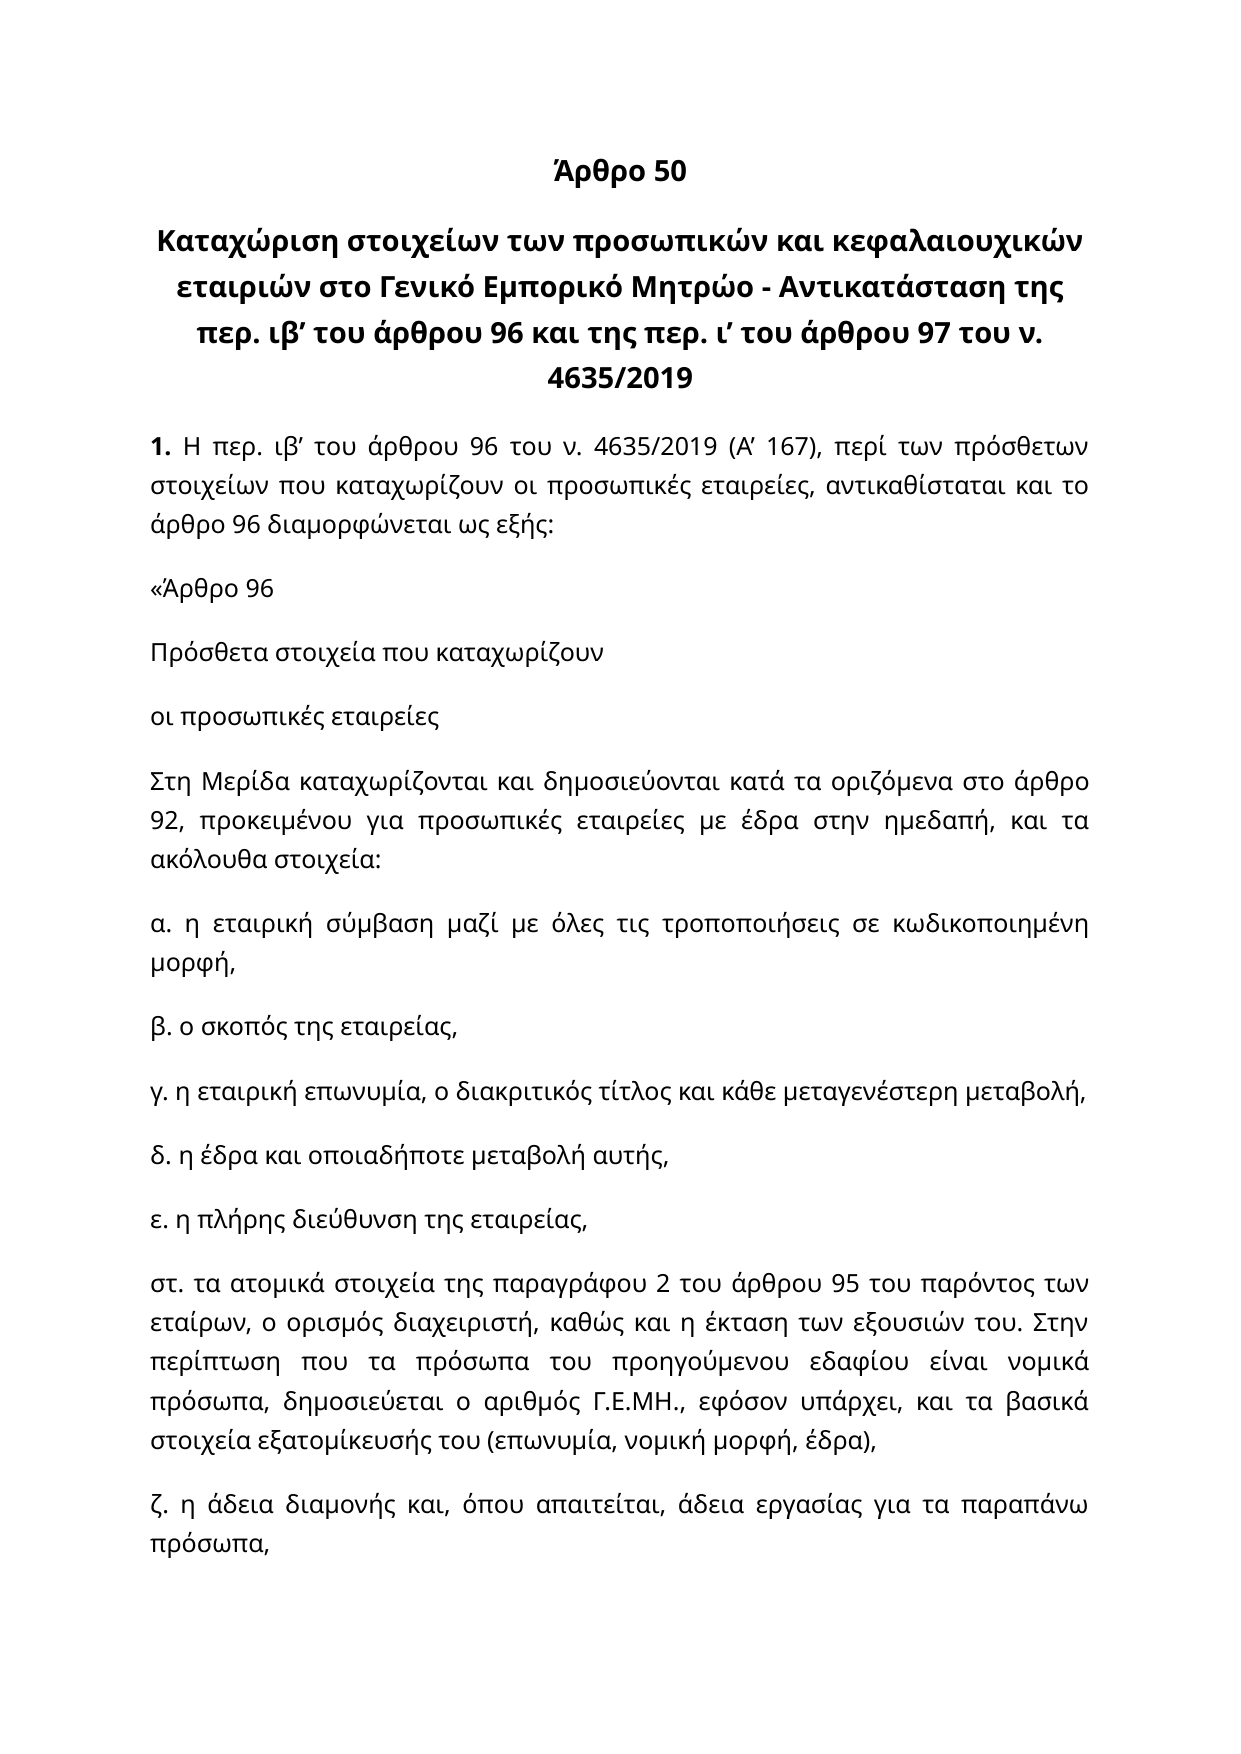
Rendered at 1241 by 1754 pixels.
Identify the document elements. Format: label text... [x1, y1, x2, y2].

text ε. η πλήρης διεύθυνση της εταιρείας, [150, 1201, 1090, 1236]
text Πρόσθετα στοιχεία που καταχωρίζουν [150, 635, 1090, 669]
text ζ. η άδεια διαμονής και, όπου απαιτείται, άδεια εργασίας για τα παραπάνω πρόσωπα, [150, 1486, 1090, 1560]
text 1. Η περ. ιβ’ του άρθρου 96 του ν. 4635/2019 (Α’ 167), περί των πρόσθετων στοιχείων που καταχωρίζουν οι προσωπικές εταιρείες, αντικαθίσταται και το άρθρο 96 διαμορφώνεται ως εξής: [150, 428, 1090, 541]
subtitle Άρθρο 50 [150, 150, 1090, 190]
text «Άρθρο 96 [150, 571, 1090, 605]
subtitle Καταχώριση στοιχείων των προσωπικών και κεφαλαιουχικών εταιριών στο Γενικό Εμπορικό Μητρώο - Αντικατάσταση της περ. ιβ’ του άρθρου 96 και της περ. ι’ του άρθρου 97 του ν. 4635/2019 [150, 221, 1090, 397]
text στ. τα ατομικά στοιχεία της παραγράφου 2 του άρθρου 95 του παρόντος των εταίρων, ο ορισμός διαχειριστή, καθώς και η έκταση των εξουσιών του. Στην περίπτωση που τα πρόσωπα του προηγούμενου εδαφίου είναι νομικά πρόσωπα, δημοσιεύεται ο αριθμός Γ.Ε.ΜΗ., εφόσον υπάρχει, και τα βασικά στοιχεία εξατομίκευσής του (επωνυμία, νομική μορφή, έδρα), [150, 1266, 1090, 1456]
text οι προσωπικές εταιρείες [150, 699, 1090, 733]
text δ. η έδρα και οποιαδήποτε μεταβολή αυτής, [150, 1137, 1090, 1171]
text γ. η εταιρική επωνυμία, ο διακριτικός τίτλος και κάθε μεταγενέστερη μεταβολή, [150, 1073, 1090, 1107]
text α. η εταιρική σύμβαση μαζί με όλες τις τροποποιήσεις σε κωδικοποιημένη μορφή, [150, 906, 1090, 979]
text β. ο σκοπός της εταιρείας, [150, 1009, 1090, 1043]
text Στη Μερίδα καταχωρίζονται και δημοσιεύονται κατά τα οριζόμενα στο άρθρο 92, προκειμένου για προσωπικές εταιρείες με έδρα στην ημεδαπή, και τα ακόλουθα στοιχεία: [150, 763, 1090, 876]
